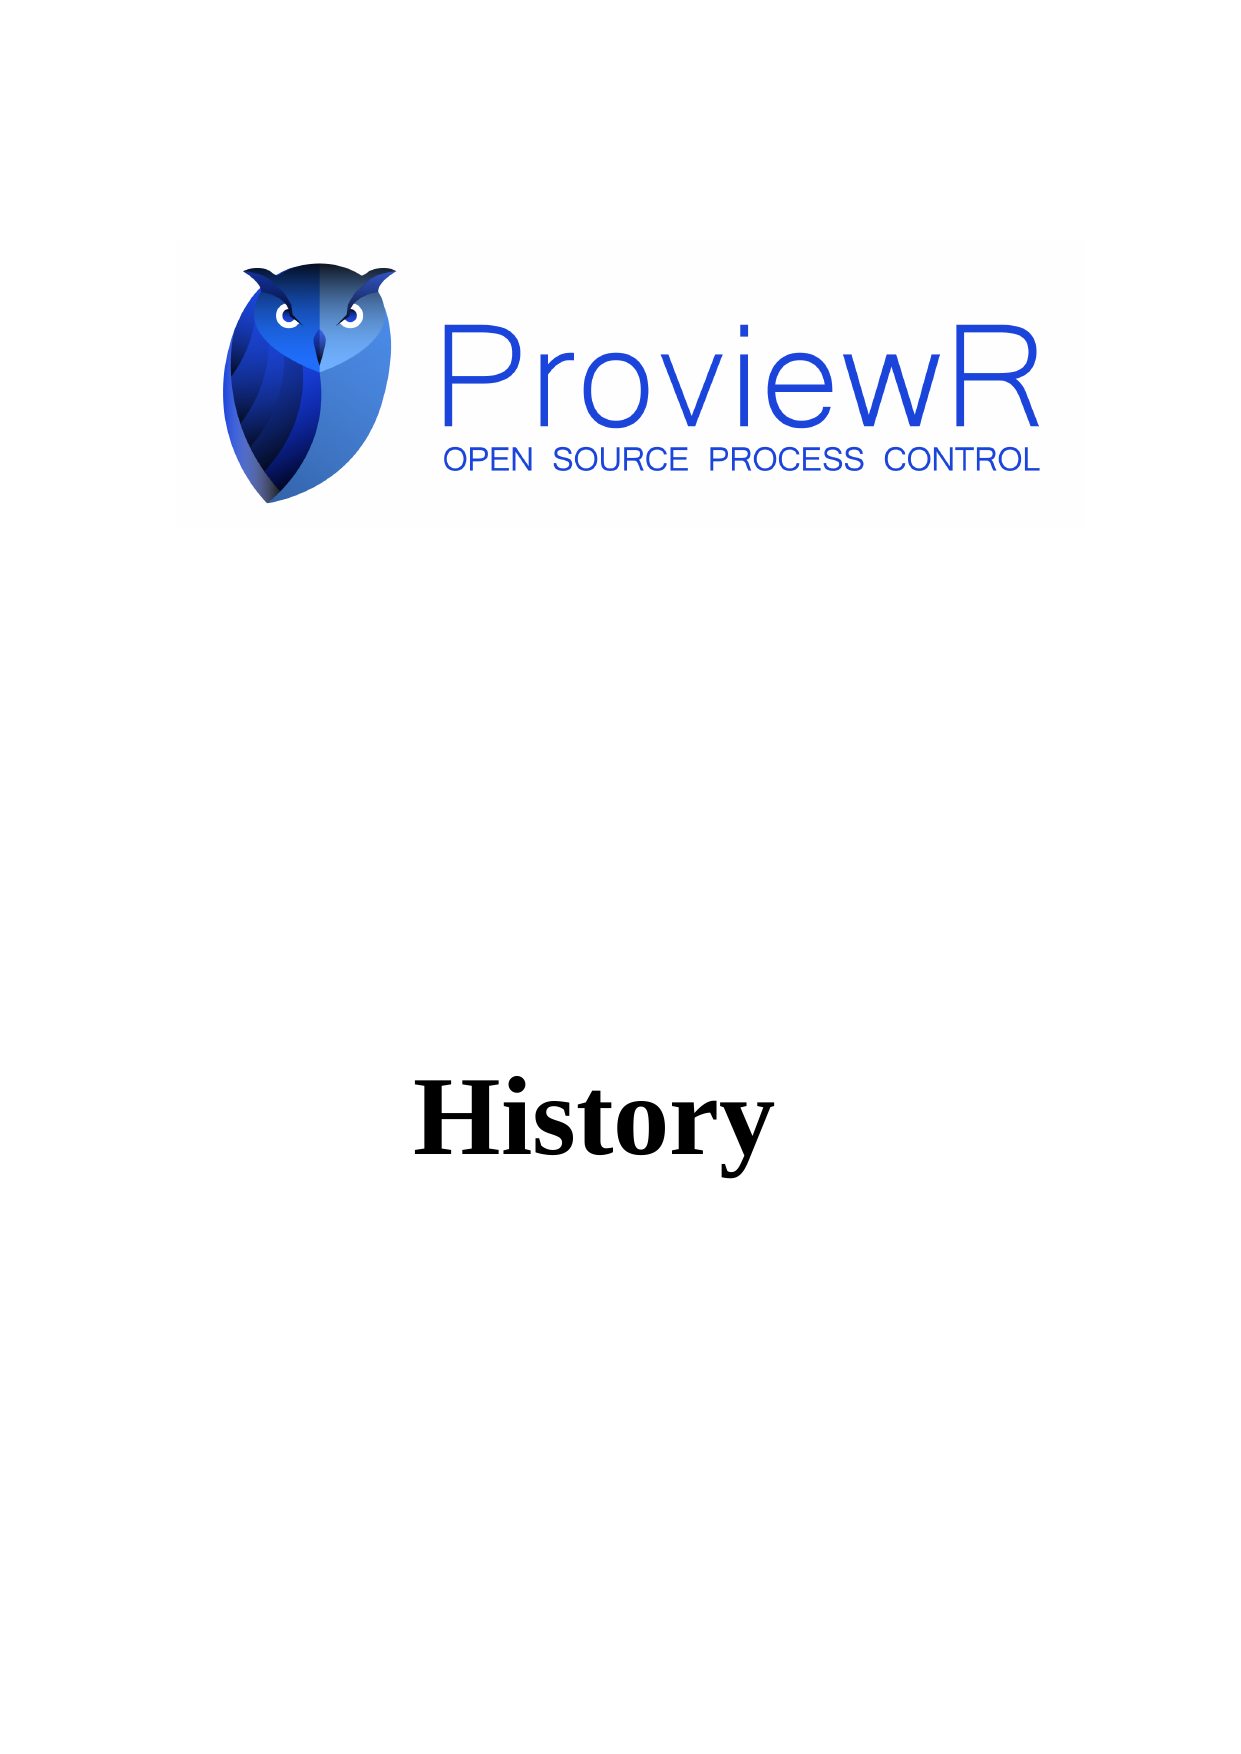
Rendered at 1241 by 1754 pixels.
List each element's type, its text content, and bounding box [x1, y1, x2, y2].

text History [118, 1054, 1122, 1179]
picture [176, 239, 1085, 528]
